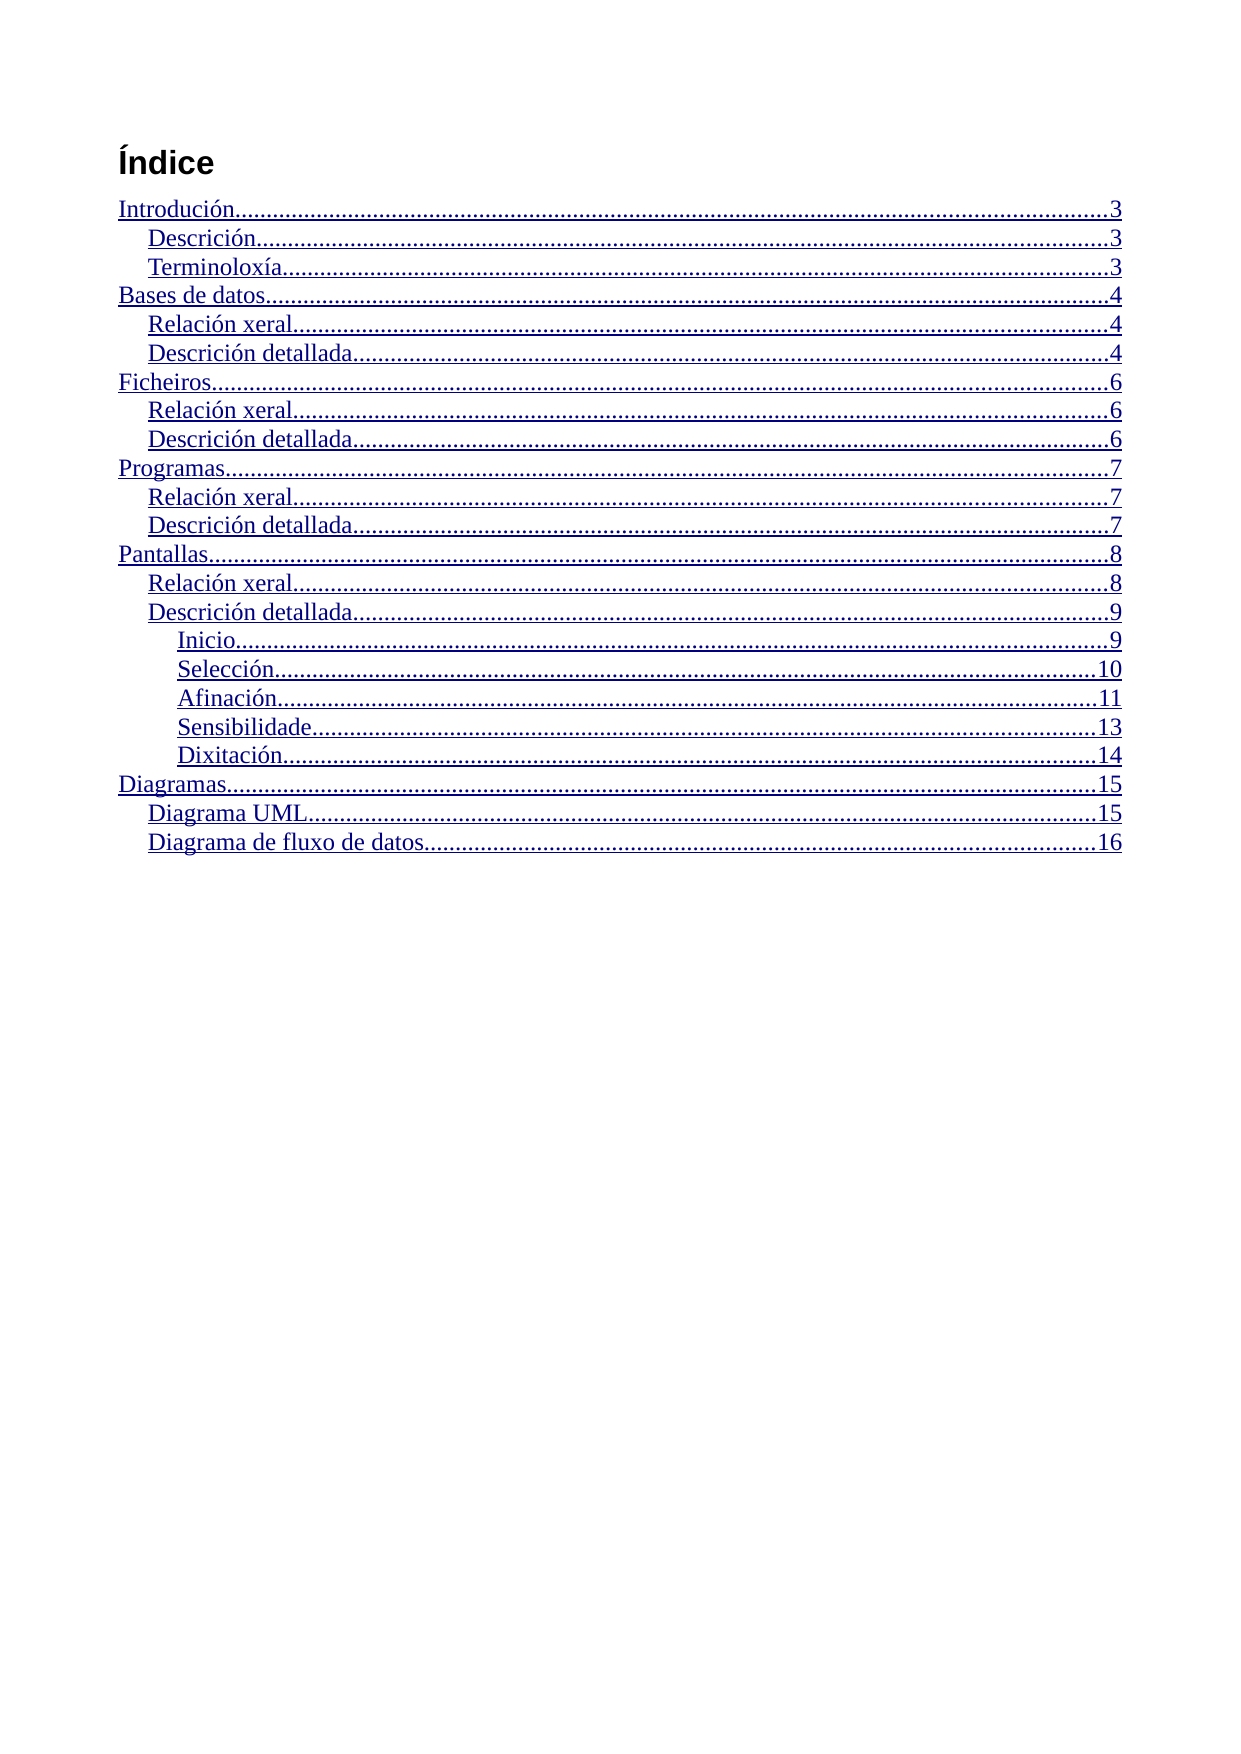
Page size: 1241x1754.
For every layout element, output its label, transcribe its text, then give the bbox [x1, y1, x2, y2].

text Descrición detallada 7 [148, 510, 1122, 535]
text Relación xeral 7 [148, 482, 1122, 507]
text Programas 7 [118, 453, 1122, 478]
text Bases de datos 4 [118, 280, 1122, 305]
text Descrición detallada 4 [148, 338, 1122, 363]
text Relación xeral 6 [148, 395, 1122, 420]
text Introdución 3 [118, 194, 1122, 219]
text Descrición detallada 6 [148, 424, 1122, 449]
text Dixitación 14 [177, 740, 1122, 765]
text Descrición 3 [148, 223, 1122, 248]
text Diagrama de fluxo de datos 16 [148, 827, 1122, 852]
text Terminoloxía 3 [148, 252, 1122, 277]
text Inicio 9 [177, 625, 1122, 650]
text Diagrama UML 15 [148, 798, 1122, 823]
text Sensibilidade 13 [177, 712, 1122, 737]
text Diagramas 15 [118, 769, 1122, 794]
text Ficheiros 6 [118, 367, 1122, 392]
text Afinación 11 [177, 683, 1122, 708]
text Relación xeral 4 [148, 309, 1122, 334]
text Selección 10 [177, 654, 1122, 679]
text Pantallas 8 [118, 539, 1122, 564]
text Relación xeral 8 [148, 568, 1122, 593]
text Descrición detallada 9 [148, 597, 1122, 622]
subtitle Índice [118, 143, 1122, 182]
